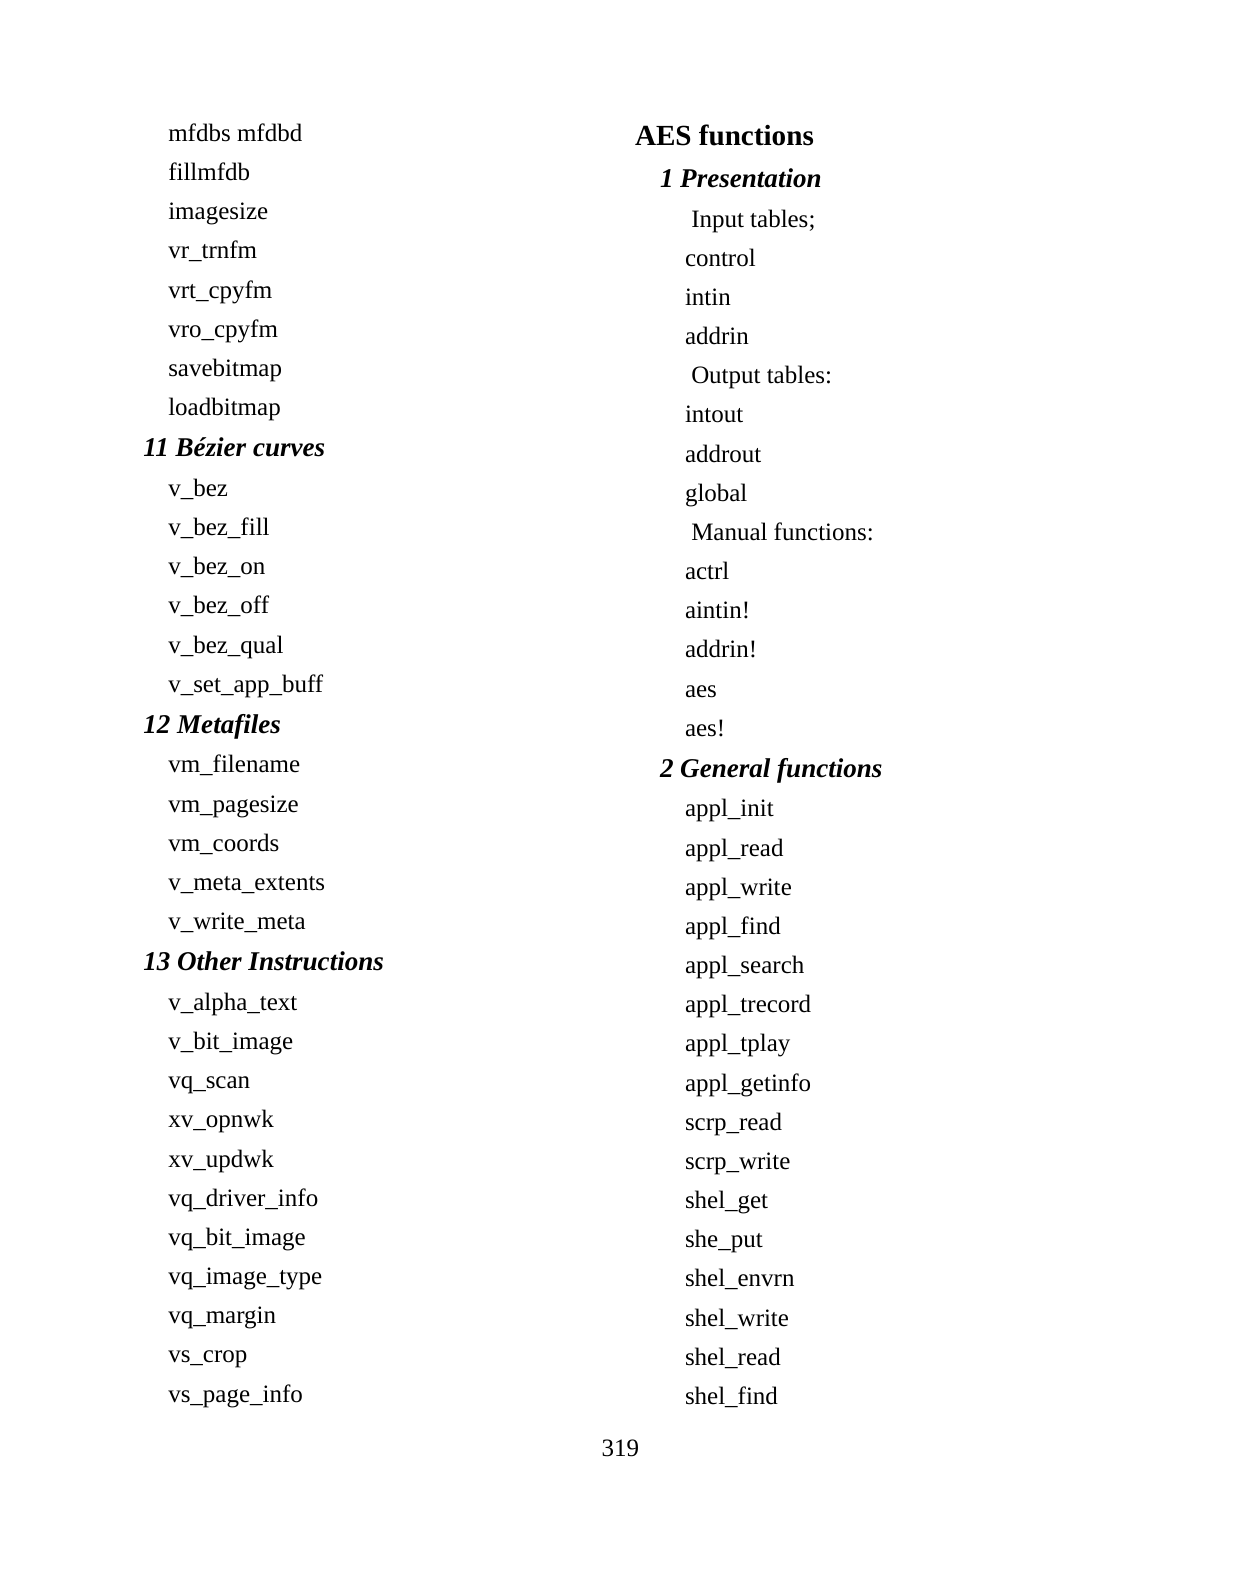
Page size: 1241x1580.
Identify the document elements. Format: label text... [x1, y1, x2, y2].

text 11 Bézier curves [143, 431, 605, 463]
text shel_get [685, 1185, 1122, 1214]
text she_put [685, 1224, 1122, 1253]
text v_bez_on [168, 551, 605, 580]
text savebitmap [168, 353, 605, 382]
text appl_getinfo [685, 1068, 1122, 1096]
text loadbitmap [168, 392, 605, 421]
text Input tables; [685, 204, 1122, 232]
text global [685, 478, 1122, 507]
text shel_read [685, 1342, 1122, 1371]
text scrp_write [685, 1146, 1122, 1175]
text vr_trnfm [168, 236, 605, 264]
text addrout [685, 439, 1122, 467]
text shel_find [685, 1381, 1122, 1410]
text Output tables: [685, 360, 1122, 389]
text aes! [685, 713, 1122, 742]
text appl_tplay [685, 1028, 1122, 1057]
text appl_search [685, 950, 1122, 979]
text xv_opnwk [168, 1104, 605, 1133]
text actrl [685, 556, 1122, 585]
text xv_updwk [168, 1144, 605, 1172]
text v_meta_extents [168, 867, 605, 896]
text vq_margin [168, 1300, 605, 1329]
text addrin! [685, 634, 1122, 663]
text vq_driver_info [168, 1183, 605, 1212]
text v_bez_off [168, 591, 605, 619]
text appl_init [685, 793, 1122, 822]
text appl_read [685, 833, 1122, 861]
text scrp_read [685, 1107, 1122, 1136]
text vm_filename [168, 749, 605, 778]
text 1 Presentation [660, 162, 1122, 193]
text vm_coords [168, 828, 605, 857]
text vq_scan [168, 1065, 605, 1094]
text vm_pagesize [168, 789, 605, 817]
text 12 Metafiles [143, 708, 605, 739]
text vq_image_type [168, 1261, 605, 1290]
text control [685, 243, 1122, 272]
text fillmfdb [168, 157, 605, 186]
text v_write_meta [168, 906, 605, 935]
text aintin! [685, 595, 1122, 624]
text 13 Other Instructions [143, 945, 605, 977]
text vrt_cpyfm [168, 275, 605, 303]
text intin [685, 282, 1122, 311]
text v_bez [168, 473, 605, 502]
text v_set_app_buff [168, 669, 605, 698]
text appl_find [685, 911, 1122, 940]
text 2 General functions [660, 752, 1122, 783]
text mfdbs mfdbd [168, 118, 605, 147]
text imagesize [168, 196, 605, 225]
text appl_write [685, 872, 1122, 901]
text intout [685, 399, 1122, 428]
text v_bez_fill [168, 512, 605, 541]
text v_bez_qual [168, 630, 605, 658]
text AES functions [635, 118, 1122, 152]
text vq_bit_image [168, 1222, 605, 1251]
text appl_trecord [685, 989, 1122, 1018]
text v_alpha_text [168, 987, 605, 1016]
text aes [685, 674, 1122, 702]
text Manual functions: [685, 517, 1122, 546]
text vs_page_info [168, 1379, 605, 1407]
text v_bit_image [168, 1026, 605, 1055]
text shel_envrn [685, 1263, 1122, 1292]
text vro_cpyfm [168, 314, 605, 343]
text vs_crop [168, 1339, 605, 1368]
text shel_write [685, 1303, 1122, 1331]
text addrin [685, 321, 1122, 350]
